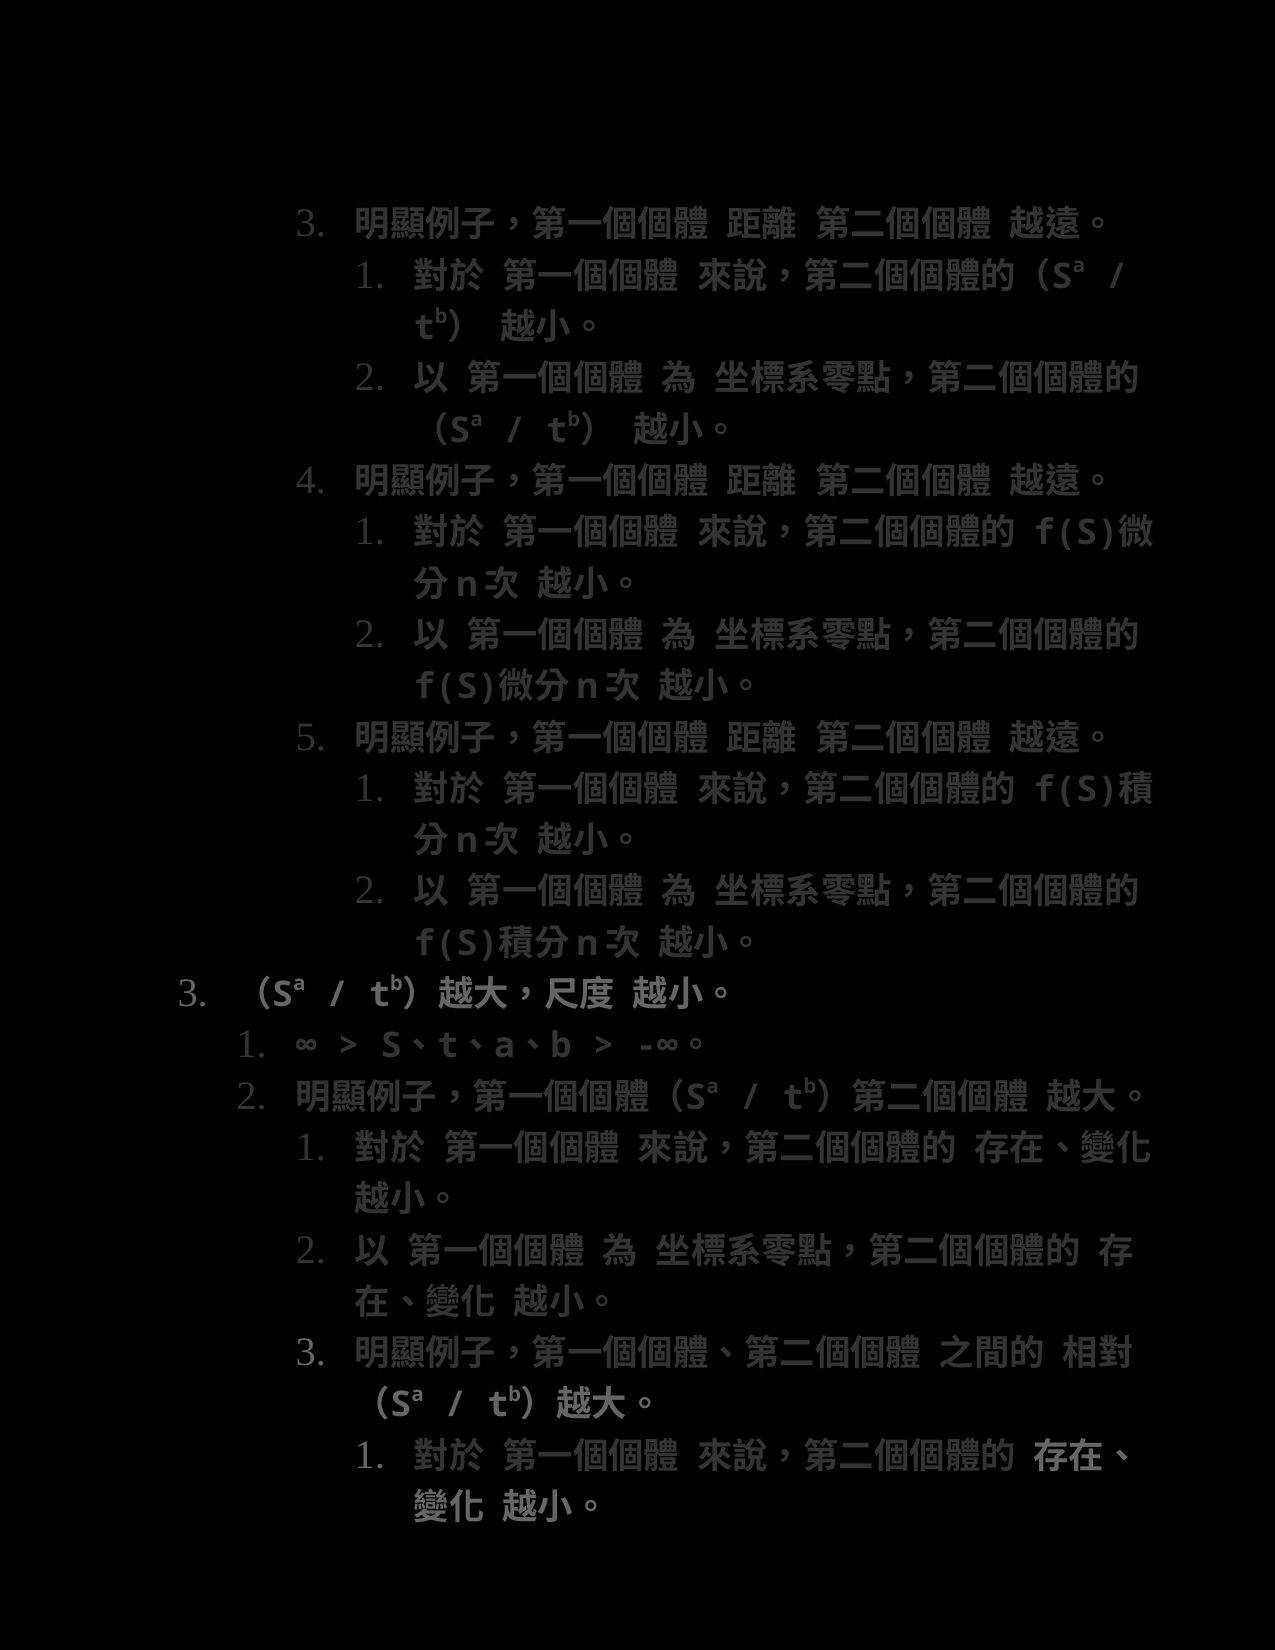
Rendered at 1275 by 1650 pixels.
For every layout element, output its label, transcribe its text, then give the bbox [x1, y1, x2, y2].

list 以 第一個個體 為 坐標系零點，第二個個體的 f(S)微分n次 越小。 [354, 606, 1157, 709]
list 明顯例子，第一個個體、第二個個體 之間的 相對（Sa / tb）越大。 [295, 1324, 1157, 1427]
list 明顯例子，第一個個體（Sa / tb）第二個個體 越大。 [236, 1068, 1157, 1119]
list 明顯例子，第一個個體 距離 第二個個體 越遠。 [295, 452, 1157, 504]
list 對於 第一個個體 來說，第二個個體的（Sa / tb） 越小。 [354, 247, 1157, 350]
list 明顯例子，第一個個體 距離 第二個個體 越遠。 [295, 709, 1157, 760]
list 對於 第一個個體 來說，第二個個體的 f(S)積分n次 越小。 [354, 760, 1157, 863]
list 以 第一個個體 為 坐標系零點，第二個個體的 存在、變化 越小。 [295, 1222, 1157, 1324]
list 以 第一個個體 為 坐標系零點，第二個個體的 f(S)積分n次 越小。 [354, 863, 1157, 966]
list 對於 第一個個體 來說，第二個個體的 存在、變化 越小。 [354, 1427, 1157, 1530]
list ∞ > S、t、a、b > -∞。 [236, 1017, 1157, 1068]
list 明顯例子，第一個個體 距離 第二個個體 越遠。 [295, 196, 1157, 247]
list （Sa / tb）越大，尺度 越小。 [177, 966, 1157, 1017]
list 以 第一個個體 為 坐標系零點，第二個個體的（Sa / tb） 越小。 [354, 350, 1157, 452]
list 對於 第一個個體 來說，第二個個體的 f(S)微分n次 越小。 [354, 504, 1157, 606]
list 對於 第一個個體 來說，第二個個體的 存在、變化 越小。 [295, 1119, 1157, 1222]
